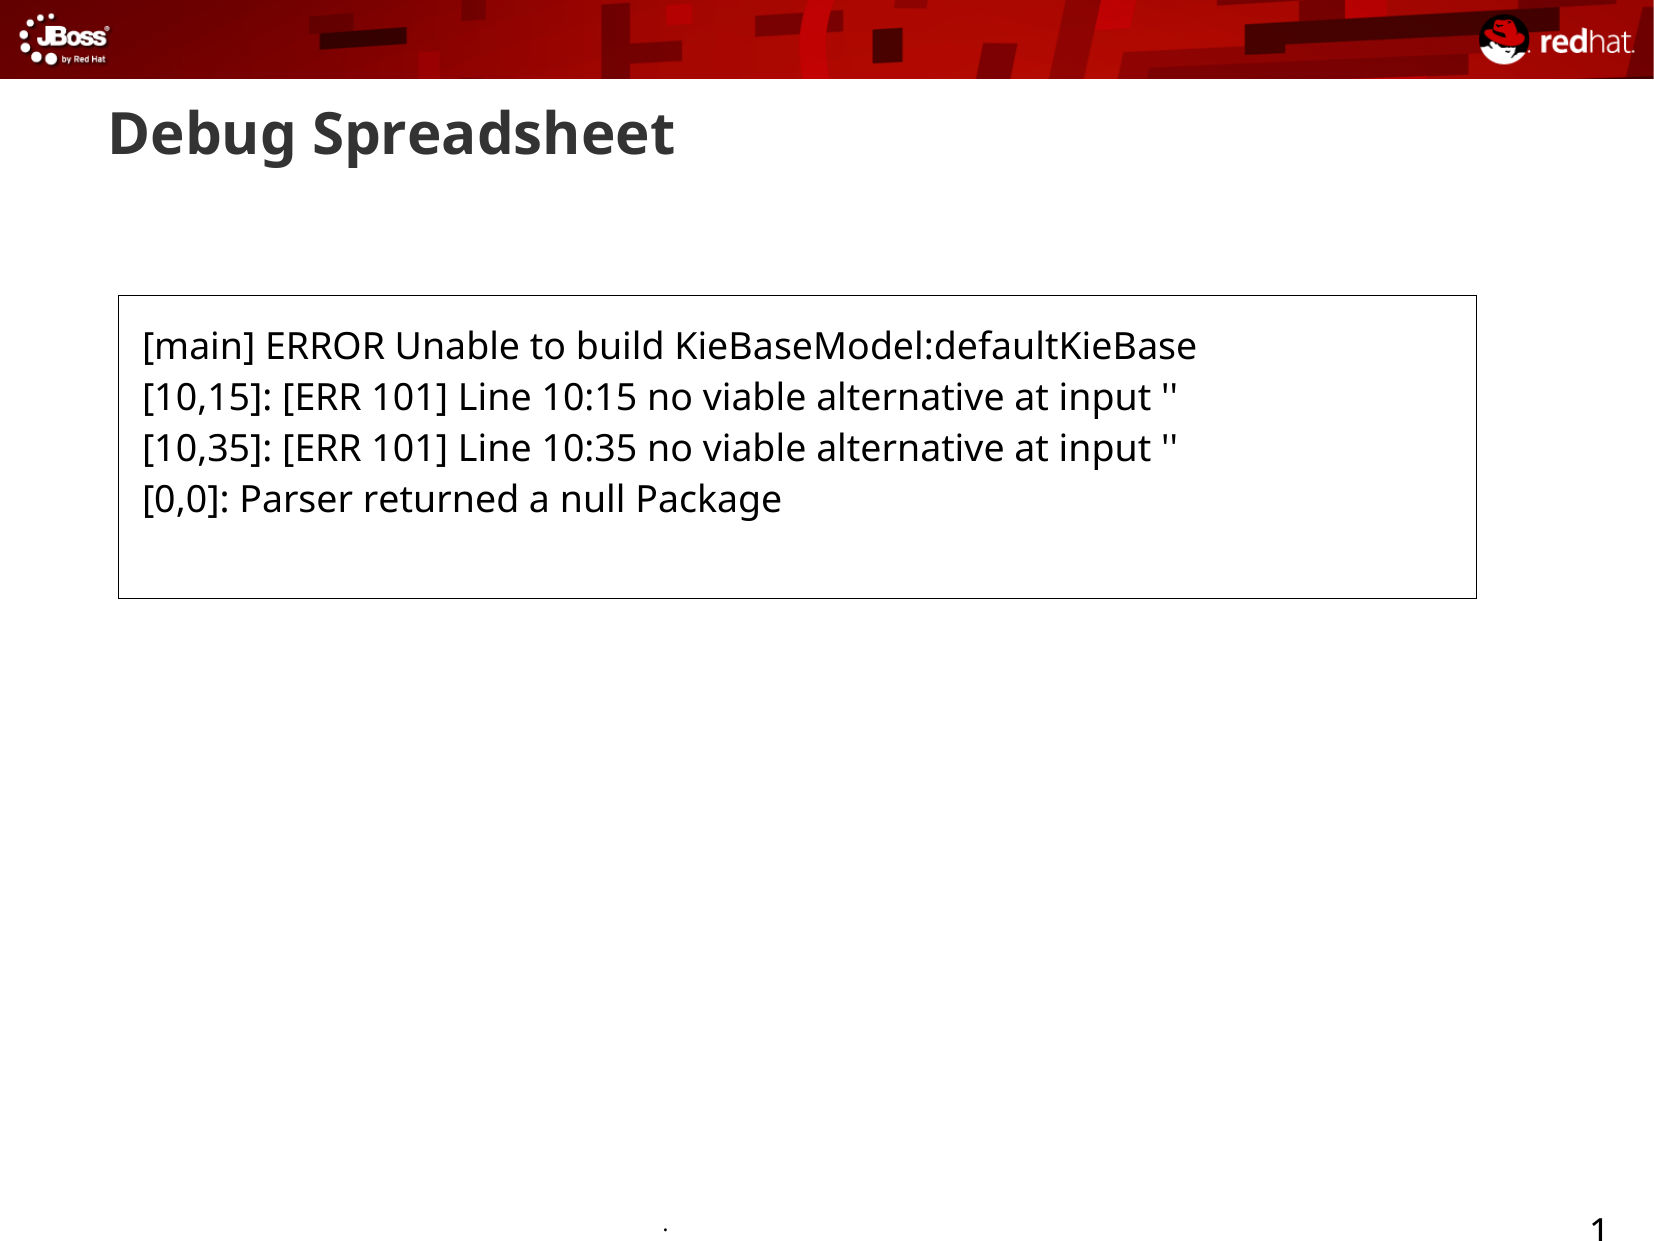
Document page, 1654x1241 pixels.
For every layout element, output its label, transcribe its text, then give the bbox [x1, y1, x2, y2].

picture [0, 0, 1654, 79]
text_box [main] ERROR Unable to build KieBaseModel:defaultKieBase [10,15]: [ERR 101] Line 10:15 no viable alternative at input '' [10,35]: [ERR 101] Line 10:35 no viable alternative at input '' [0,0]: Parser returned a null Package [118, 295, 1477, 561]
title Debug Spreadsheet [107, 70, 1329, 193]
